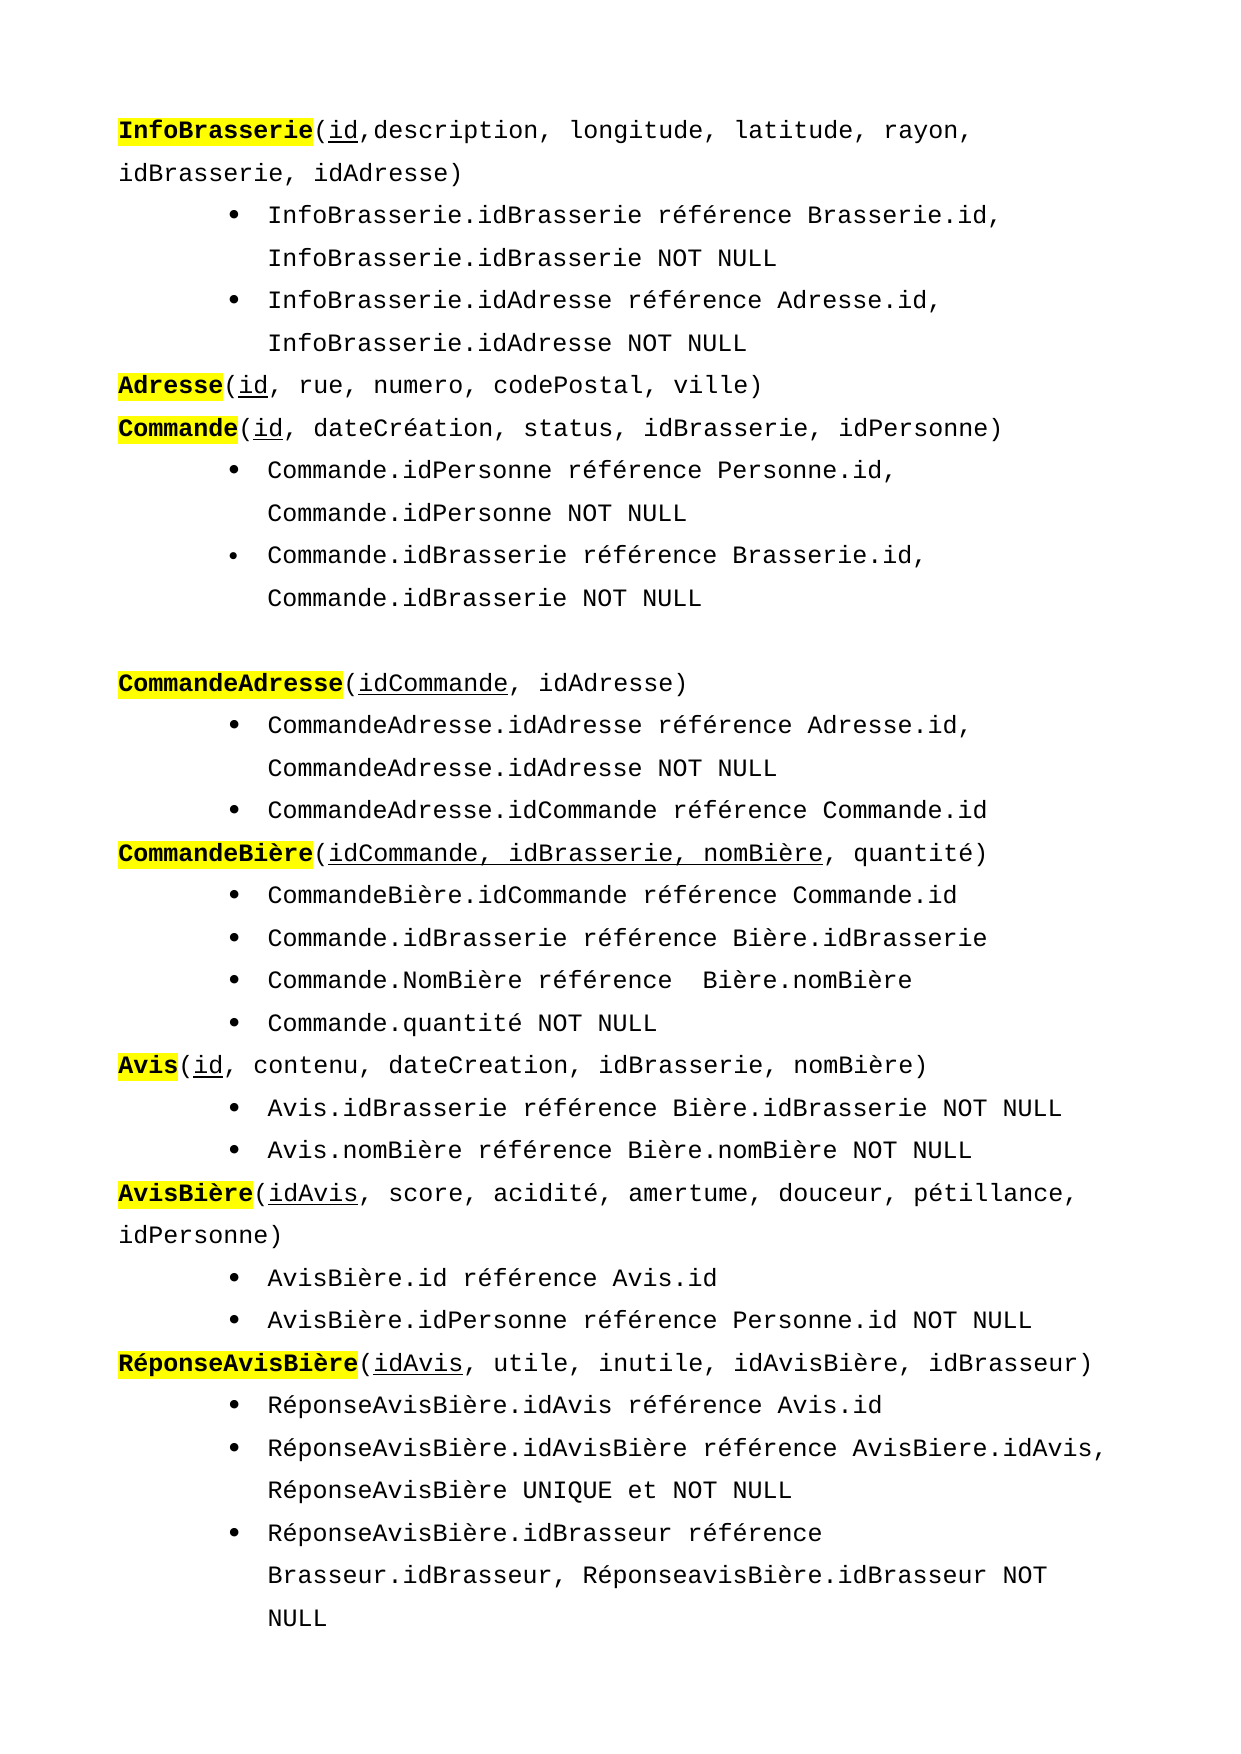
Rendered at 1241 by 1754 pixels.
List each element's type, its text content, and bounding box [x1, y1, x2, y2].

list Commande.quantité NOT NULL [230, 1011, 1122, 1039]
text CommandeAdresse(idCommande, idAdresse) [118, 671, 1122, 699]
text AvisBière(idAvis, score, acidité, amertume, douceur, pétillance, idPersonne) [118, 1181, 1122, 1251]
text InfoBrasserie(id,description, longitude, latitude, rayon, idBrasserie, idAdresse) [118, 118, 1122, 189]
list Commande.NomBière référence Bière.nomBière [230, 968, 1122, 996]
list Avis.idBrasserie référence Bière.idBrasserie NOT NULL [230, 1096, 1122, 1124]
list Commande.idBrasserie référence Bière.idBrasserie [230, 926, 1122, 954]
list Commande.idPersonne référence Personne.id, [229, 458, 1122, 486]
list RéponseAvisBière.idBrasseur référence Brasseur.idBrasseur, RéponseavisBière.idBrasseur NOT NULL [230, 1521, 1122, 1634]
list AvisBière.idPersonne référence Personne.id NOT NULL [230, 1308, 1122, 1336]
list CommandeBière.idCommande référence Commande.id [230, 883, 1122, 911]
text RéponseAvisBière(idAvis, utile, inutile, idAvisBière, idBrasseur) [118, 1351, 1122, 1379]
list Avis.nomBière référence Bière.nomBière NOT NULL [230, 1138, 1122, 1166]
text CommandeBière(idCommande, idBrasserie, nomBière, quantité) [118, 841, 1122, 869]
text Avis(id, contenu, dateCreation, idBrasserie, nomBière) [118, 1053, 1122, 1081]
list Commande.idBrasserie référence Brasserie.id, [229, 543, 1122, 571]
list CommandeAdresse.idAdresse référence Adresse.id, CommandeAdresse.idAdresse NOT NULL [230, 713, 1122, 784]
list CommandeAdresse.idCommande référence Commande.id [230, 798, 1122, 826]
list InfoBrasserie.idBrasserie référence Brasserie.id, InfoBrasserie.idBrasserie NOT NULL [229, 203, 1122, 274]
text Commande.idBrasserie NOT NULL [267, 586, 1122, 614]
text Commande(id, dateCréation, status, idBrasserie, idPersonne) [118, 416, 1122, 444]
list InfoBrasserie.idAdresse référence Adresse.id, InfoBrasserie.idAdresse NOT NULL [229, 288, 1122, 359]
list AvisBière.id référence Avis.id [230, 1266, 1122, 1294]
text Adresse(id, rue, numero, codePostal, ville) [118, 373, 1122, 401]
list RéponseAvisBière.idAvis référence Avis.id [230, 1393, 1122, 1421]
list RéponseAvisBière.idAvisBière référence AvisBiere.idAvis, RéponseAvisBière UNIQUE et NOT NULL [230, 1436, 1122, 1506]
text Commande.idPersonne NOT NULL [267, 501, 1122, 529]
